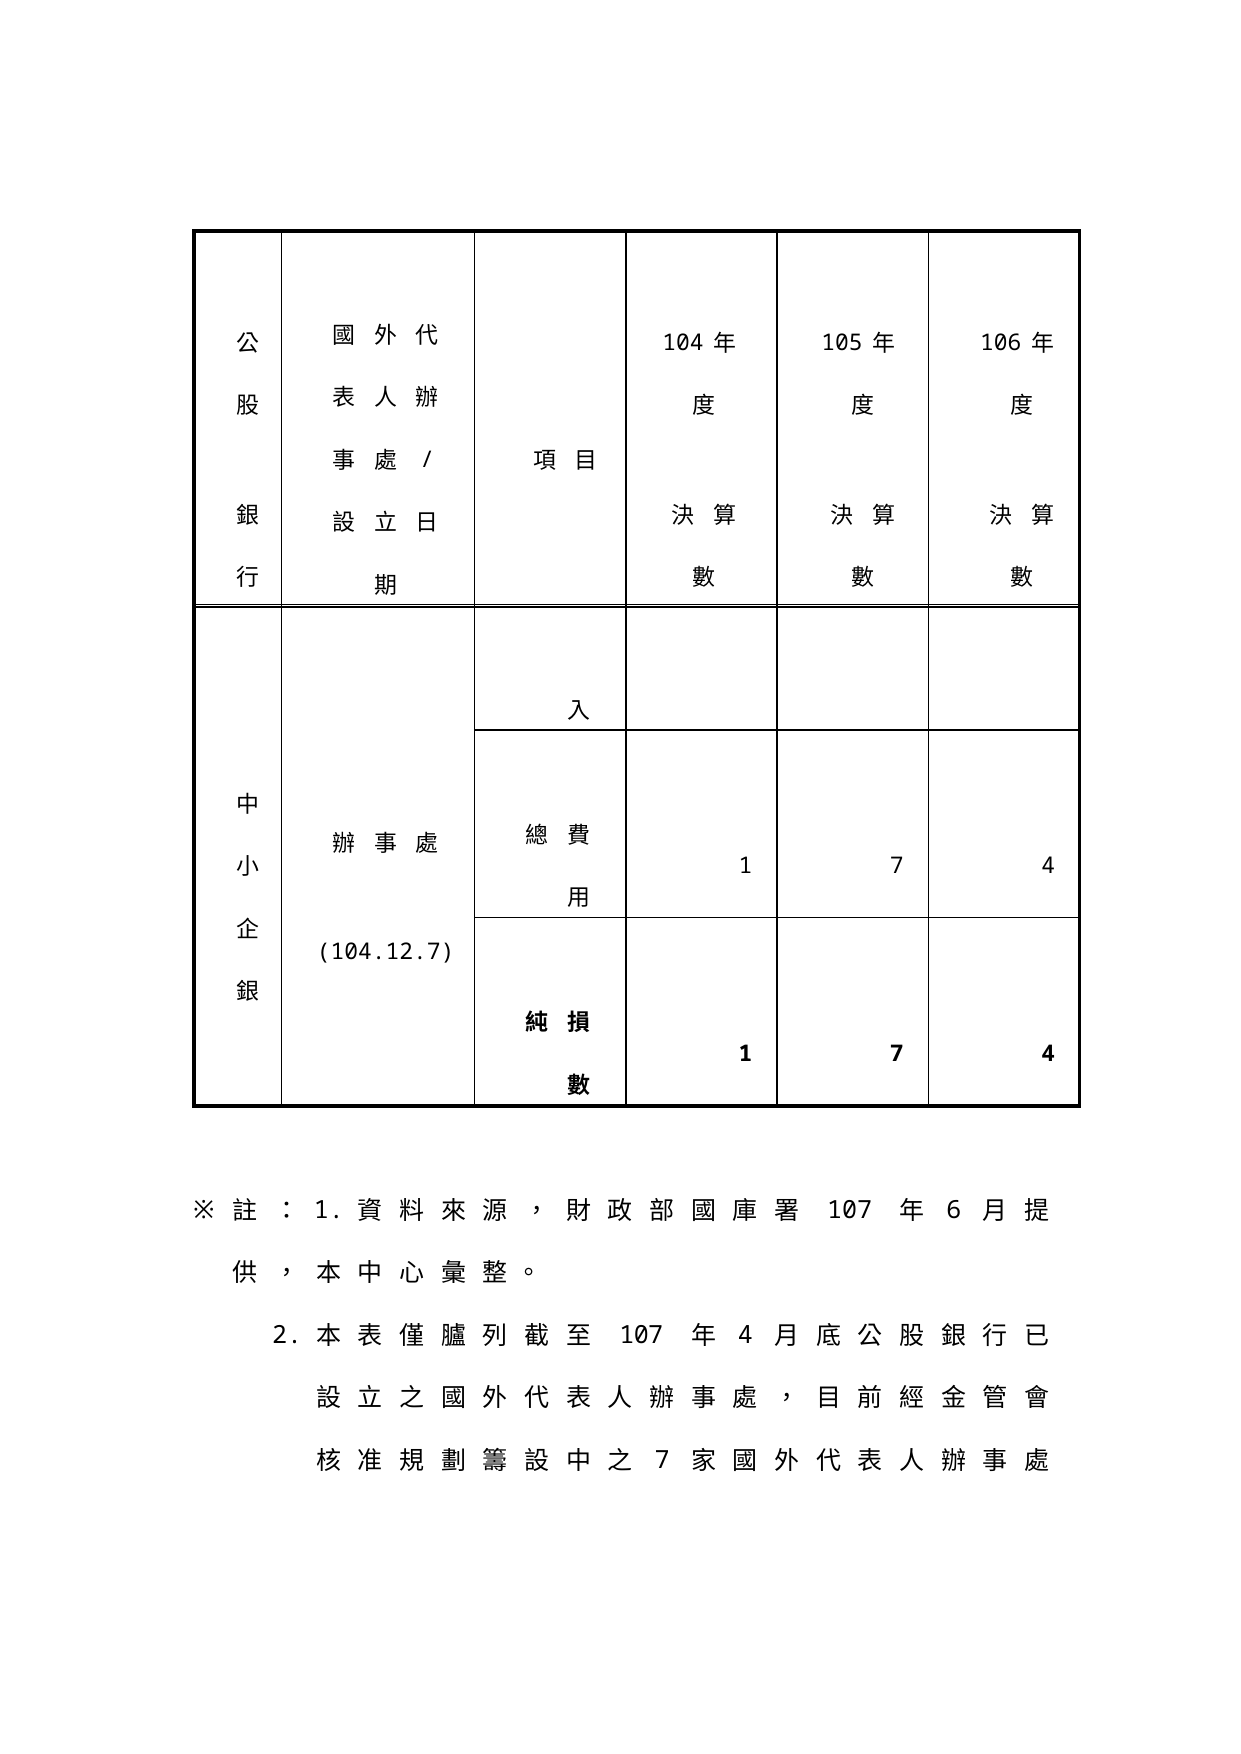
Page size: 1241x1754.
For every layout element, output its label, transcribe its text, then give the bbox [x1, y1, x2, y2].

table_cell 7 [778, 731, 928, 917]
table_header 106年度 決算數 [929, 233, 1078, 604]
table_cell 1 [627, 731, 776, 917]
table_cell 1 [627, 918, 776, 1104]
table_cell 7 [778, 918, 928, 1104]
table_cell 中小企銀 [196, 608, 281, 1104]
table_cell [778, 608, 928, 729]
table_cell 入 [475, 608, 625, 729]
table_header 國外代表人辦事處/設立日期 [282, 233, 474, 604]
table_cell 辦事處 (104.12.7) [282, 608, 474, 1104]
text ※註：1.資料來源，財政部國庫署107年6月提供，本中心彙整。 [183, 1167, 1058, 1292]
table_cell 4 [929, 918, 1078, 1104]
text 2.本表僅臚列截至107年4月底公股銀行已設立之國外代表人辦事處，目前經金管會核准規劃籌設中之7家國外代表人辦事處 [256, 1292, 1058, 1479]
table_header 104年度 決算數 [627, 233, 776, 604]
table_header 項目 [475, 233, 625, 604]
table_header 105年度 決算數 [778, 233, 928, 604]
table_header 公股 銀行 [196, 233, 281, 604]
table_cell [929, 608, 1078, 729]
table_cell 純損數 [475, 918, 625, 1104]
table_cell 總費用 [475, 731, 625, 917]
table_cell [627, 608, 776, 729]
table_cell 4 [929, 731, 1078, 917]
